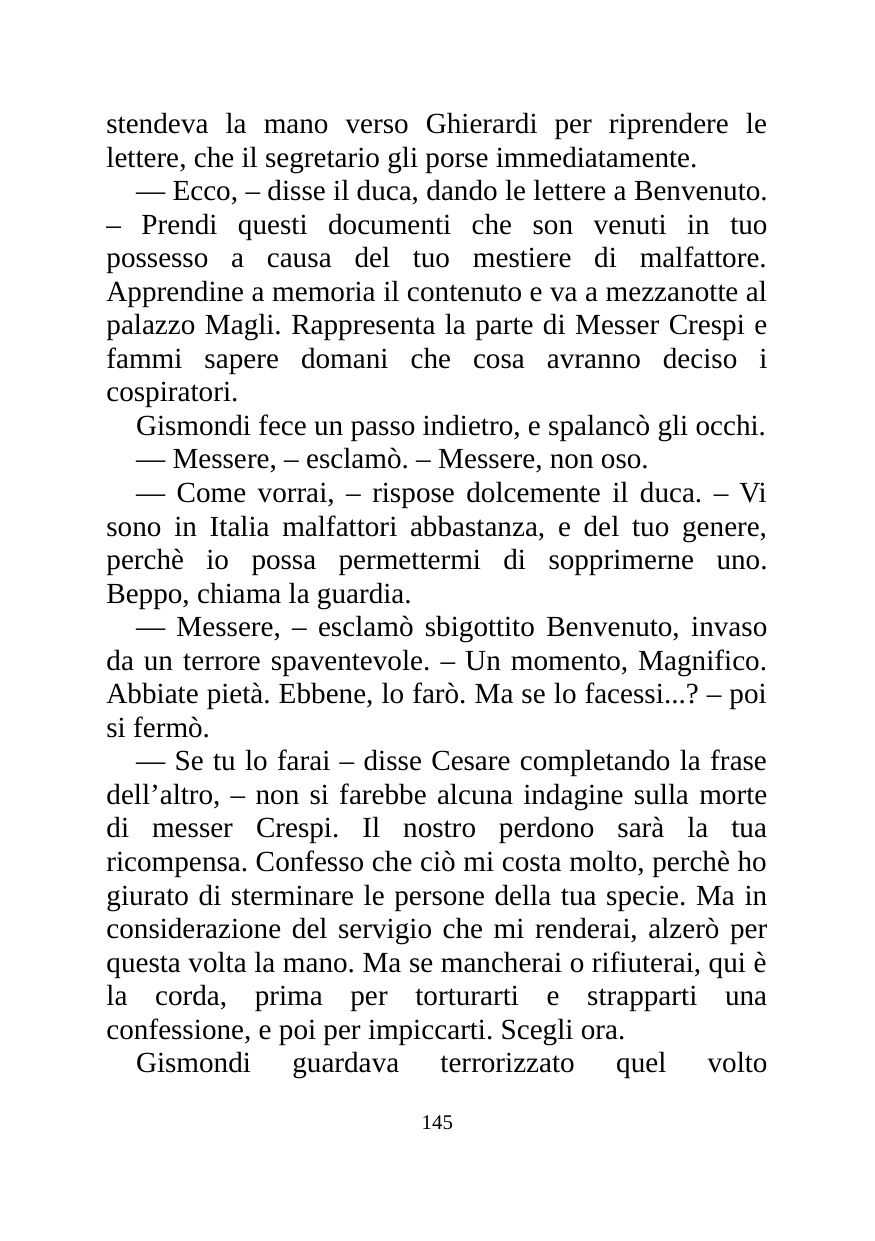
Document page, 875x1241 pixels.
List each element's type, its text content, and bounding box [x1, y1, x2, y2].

text — Se tu lo farai – disse Cesare completando la frase dell’altro, – non si farebbe alcuna indagine sulla morte di messer Crespi. Il nostro perdono sarà la tua ricompensa. Confesso che ciò mi costa molto, perchè ho giurato di sterminare le persone della tua specie. Ma in considerazione del servigio che mi renderai, alzerò per questa volta la mano. Ma se mancherai o rifiuterai, qui è la corda, prima per torturarti e strapparti una confessione, e poi per impiccarti. Scegli ora. [106, 743, 768, 1045]
text — Messere, – esclamò sbigottito Benvenuto, invaso da un terrore spaventevole. – Un momento, Magnifico. Abbiate pietà. Ebbene, lo farò. Ma se lo facessi...? – poi si fermò. [106, 609, 768, 743]
text Gismondi guardava terrorizzato quel volto [106, 1045, 768, 1079]
text — Ecco, – disse il duca, dando le lettere a Benvenuto. – Prendi questi documenti che son venuti in tuo possesso a causa del tuo mestiere di malfattore. Apprendine a memoria il contenuto e va a mezzanotte al palazzo Magli. Rappresenta la parte di Messer Crespi e fammi sapere domani che cosa avranno deciso i cospiratori. [106, 173, 768, 408]
text stendeva la mano verso Ghierardi per riprendere le lettere, che il segretario gli porse immediatamente. [106, 106, 768, 173]
text — Come vorrai, – rispose dolcemente il duca. – Vi sono in Italia malfattori abbastanza, e del tuo genere, perchè io possa permettermi di sopprimerne uno. Beppo, chiama la guardia. [106, 475, 768, 609]
text — Messere, – esclamò. – Messere, non oso. [106, 442, 768, 475]
text Gismondi fece un passo indietro, e spalancò gli occhi. [106, 408, 768, 442]
